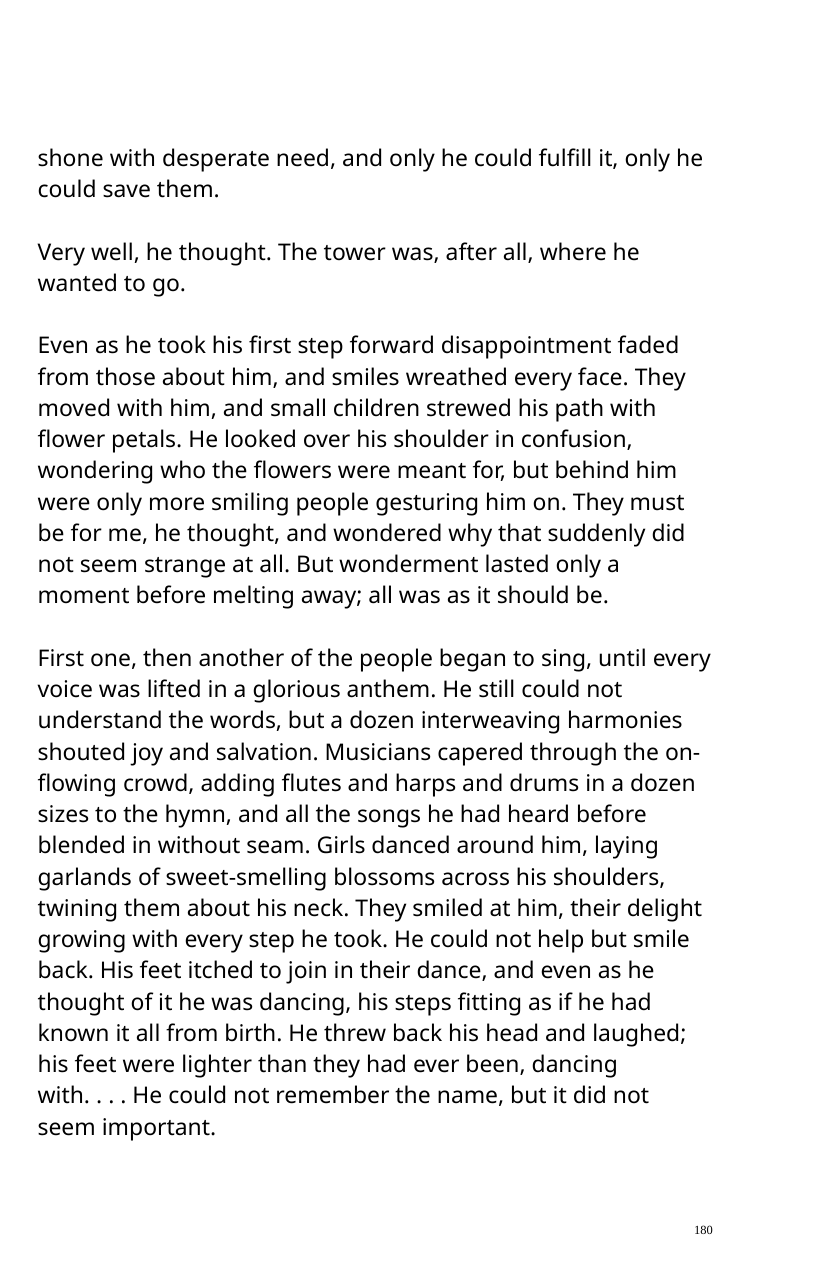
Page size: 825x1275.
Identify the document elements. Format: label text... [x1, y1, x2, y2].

text First one, then another of the people began to sing, until every voice was lifted in a glorious anthem. He still could not understand the words, but a dozen interweaving harmonies shouted joy and salvation. Musicians capered through the on-flowing crowd, adding flutes and harps and drums in a dozen sizes to the hymn, and all the songs he had heard before blended in without seam. Girls danced around him, laying garlands of sweet-smelling blossoms across his shoulders, twining them about his neck. They smiled at him, their delight growing with every step he took. He could not help but smile back. His feet itched to join in their dance, and even as he thought of it he was dancing, his steps fitting as if he had known it all from birth. He threw back his head and laughed; his feet were lighter than they had ever been, dancing with. . . . He could not remember the name, but it did not seem important. [37, 642, 712, 1142]
text shone with desperate need, and only he could fulfill it, only he could save them. [37, 142, 712, 204]
text Very well, he thought. The tower was, after all, where he wanted to go. [37, 236, 712, 298]
text Even as he took his first step forward disappointment faded from those about him, and smiles wreathed every face. They moved with him, and small children strewed his path with flower petals. He looked over his shoulder in confusion, wondering who the flowers were meant for, but behind him were only more smiling people gesturing him on. They must be for me, he thought, and wondered why that suddenly did not seem strange at all. But wonderment lasted only a moment before melting away; all was as it should be. [37, 329, 712, 611]
